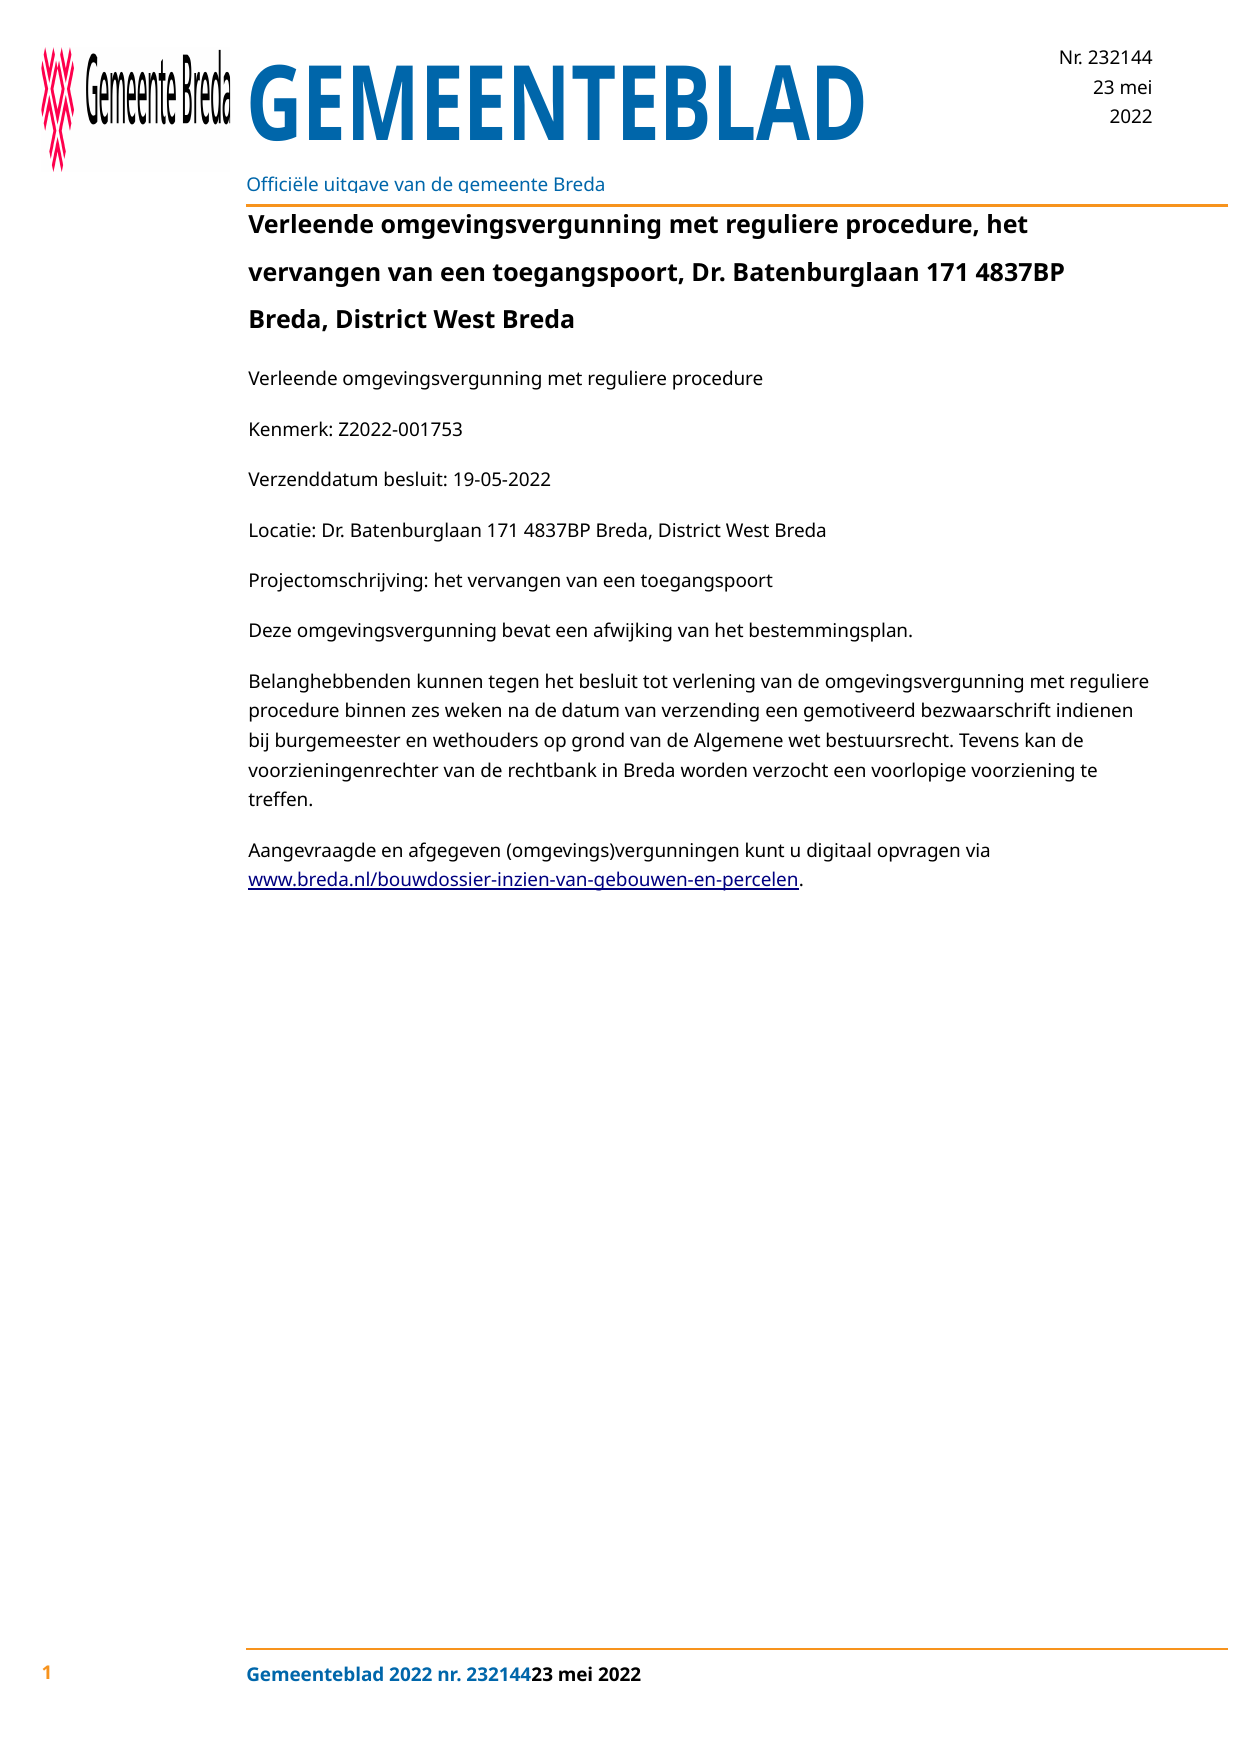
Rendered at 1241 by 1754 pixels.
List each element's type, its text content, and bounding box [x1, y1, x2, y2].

text Verleende omgevingsvergunning met reguliere procedure [248, 366, 1152, 391]
text Projectomschrijving: het vervangen van een toegangspoort [248, 567, 1152, 593]
text Verzenddatum besluit: 19-05-2022 [248, 466, 1152, 492]
text Locatie: Dr. Batenburglaan 171 4837BP Breda, District West Breda [248, 517, 1152, 542]
text Aangevraagde en afgegeven (omgevings)vergunningen kunt u digitaal opvragen via www.breda.nl/bouwdossier-inzien-van-gebouwen-en-percelen. [248, 837, 1152, 892]
text Verleende omgevingsvergunning met reguliere procedure, het vervangen van een toegangspoort, Dr. Batenburglaan 171 4837BP Breda, District West Breda [248, 207, 1152, 336]
text Deze omgevingsvergunning bevat een afwijking van het bestemmingsplan. [248, 618, 1152, 643]
text Kenmerk: Z2022-001753 [248, 416, 1152, 442]
text Belanghebbenden kunnen tegen het besluit tot verlening van de omgevingsvergunning met reguliere procedure binnen zes weken na de datum van verzending een gemotiveerd bezwaarschrift indienen bij burgemeester en wethouders op grond van de Algemene wet bestuursrecht. Tevens kan de voorzieningenrechter van de rechtbank in Breda worden verzocht een voorlopige voorziening te treffen. [248, 668, 1152, 812]
picture [41, 47, 231, 172]
